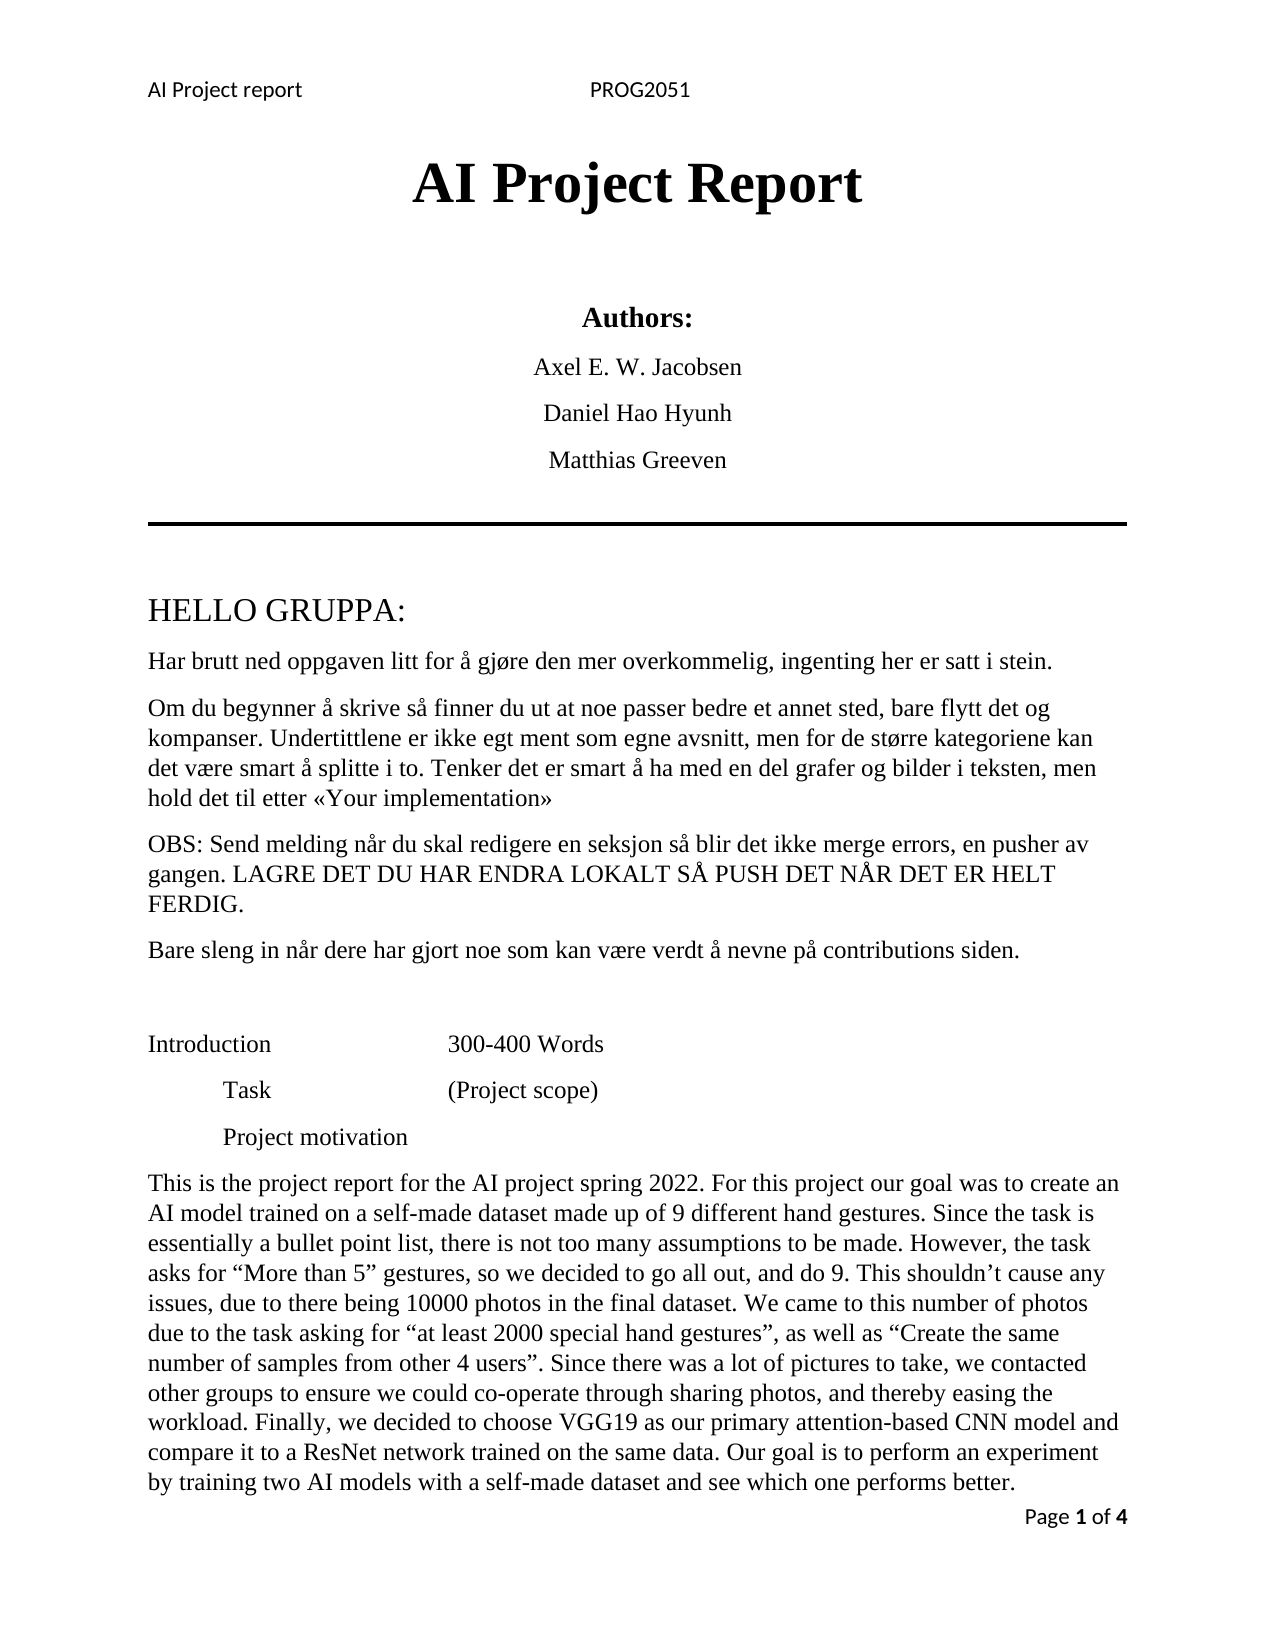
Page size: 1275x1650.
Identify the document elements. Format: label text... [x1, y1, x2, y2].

text Matthias Greeven [148, 445, 1127, 474]
text OBS: Send melding når du skal redigere en seksjon så blir det ikke merge errors, en pusher av gangen. LAGRE DET DU HAR ENDRA LOKALT SÅ PUSH DET NÅR DET ER HELT FERDIG. [148, 829, 1127, 918]
text Daniel Hao Hyunh [148, 398, 1127, 427]
text Bare sleng in når dere har gjort noe som kan være verdt å nevne på contributions siden. [148, 936, 1127, 964]
text Axel E. W. Jacobsen [148, 352, 1127, 381]
text This is the project report for the AI project spring 2022. For this project our goal was to create an AI model trained on a self-made dataset made up of 9 different hand gestures. Since the task is essentially a bullet point list, there is not too many assumptions to be made. However, the task asks for “More than 5” gestures, so we decided to go all out, and do 9. This shouldn’t cause any issues, due to there being 10000 photos in the final dataset. We came to this number of photos due to the task asking for “at least 2000 special hand gestures”, as well as “Create the same number of samples from other 4 users”. Since there was a lot of pictures to take, we contacted other groups to ensure we could co-operate through sharing photos, and thereby easing the workload. Finally, we decided to choose VGG19 as our primary attention-based CNN model and compare it to a ResNet network trained on the same data. Our goal is to perform an experiment by training two AI models with a self-made dataset and see which one performs better. [148, 1168, 1127, 1496]
text Project motivation [148, 1122, 1127, 1151]
text HELLO GRUPPA: [148, 590, 1127, 628]
text Introduction 300-400 Words [148, 1029, 1127, 1057]
text Authors: [148, 300, 1127, 334]
text AI Project Report [148, 148, 1127, 215]
text Om du begynner å skrive så finner du ut at noe passer bedre et annet sted, bare flytt det og kompanser. Undertittlene er ikke egt ment som egne avsnitt, men for de større kategoriene kan det være smart å splitte i to. Tenker det er smart å ha med en del grafer og bilder i teksten, men hold det til etter «Your implementation» [148, 693, 1127, 811]
text Task (Project scope) [148, 1075, 1127, 1104]
text Har brutt ned oppgaven litt for å gjøre den mer overkommelig, ingenting her er satt i stein. [148, 646, 1127, 675]
